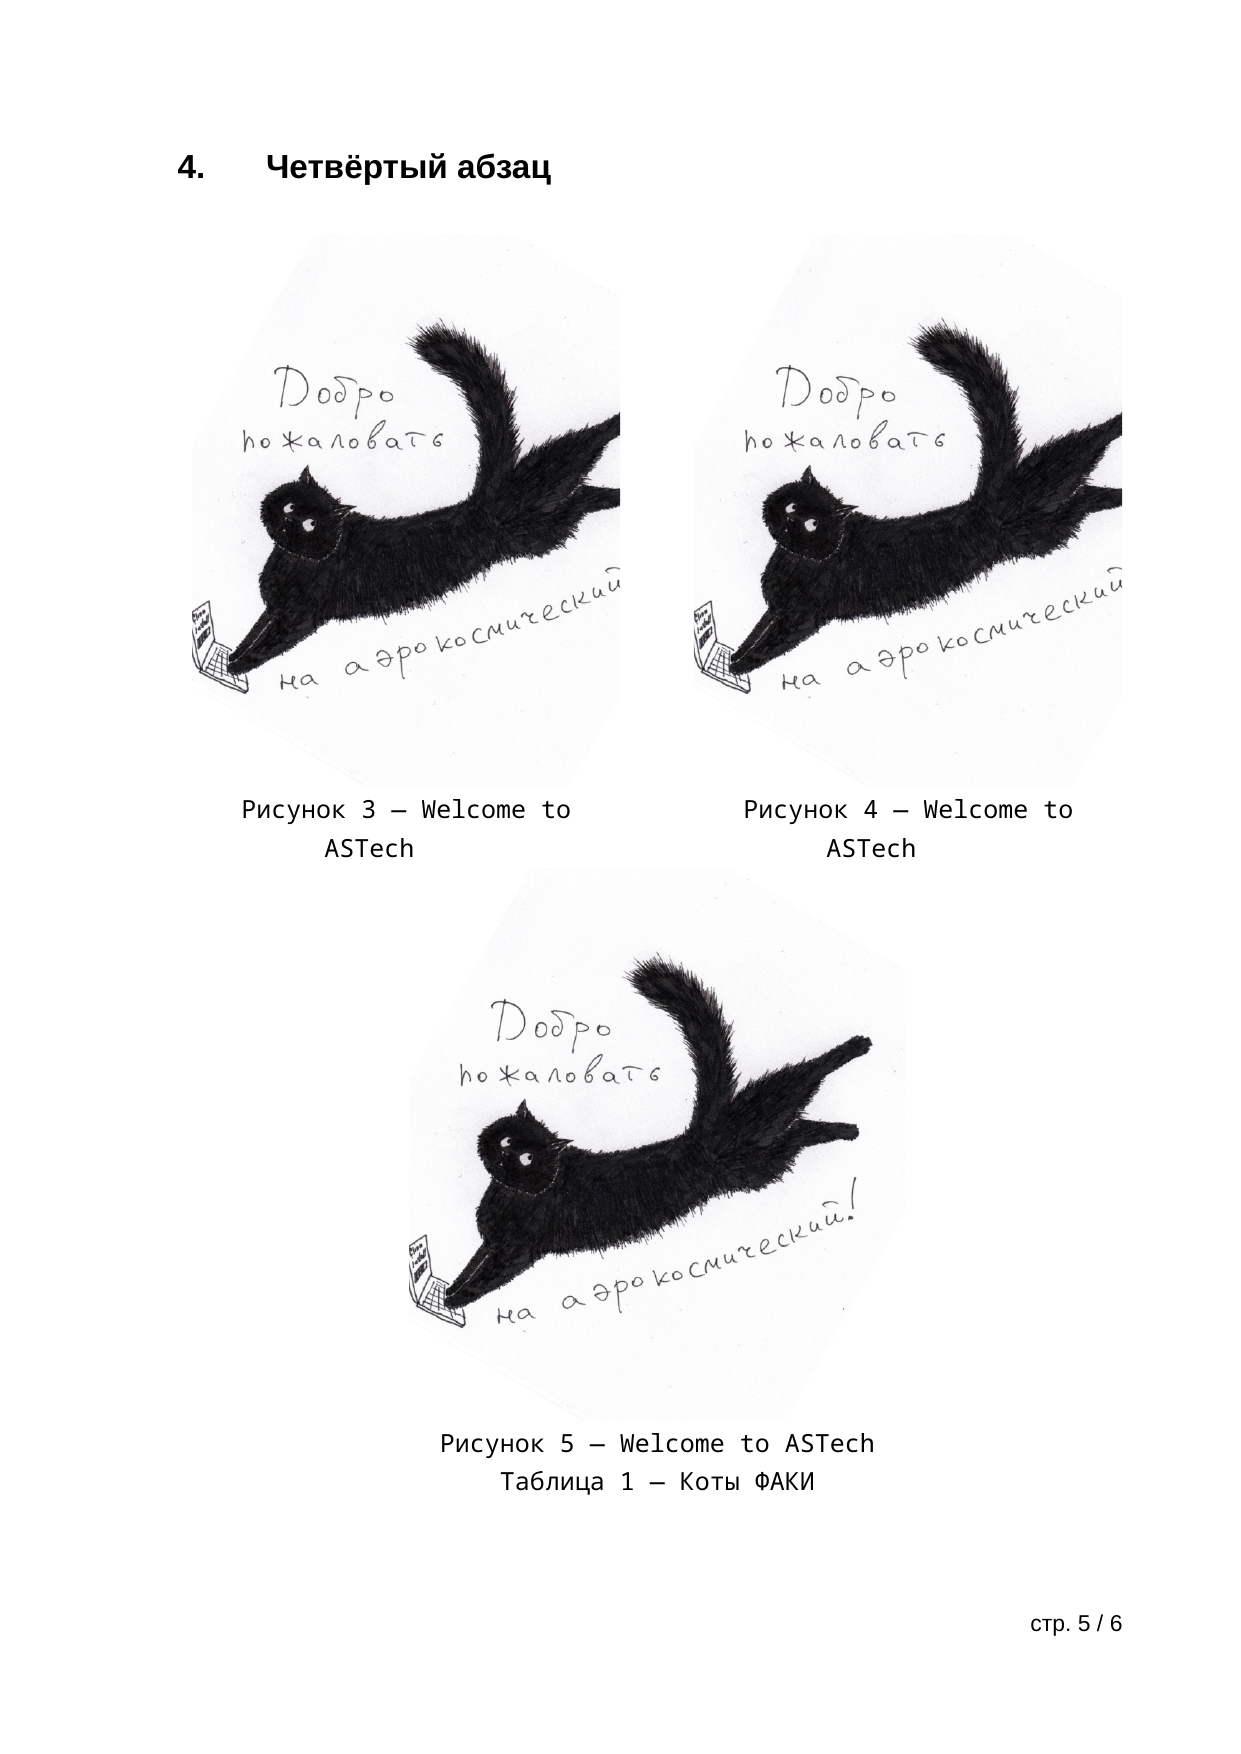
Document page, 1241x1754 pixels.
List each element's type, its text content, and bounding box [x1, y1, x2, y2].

table_header Рисунок 3 — Welcome to ASTech [118, 235, 620, 869]
subtitle Четвёртый абзац [118, 148, 1122, 186]
table_header Рисунок 4 — Welcome to ASTech [620, 235, 1122, 869]
picture [192, 234, 621, 787]
picture [693, 234, 1123, 787]
text Таблица 1 — Коты ФАКИ [118, 1464, 1122, 1498]
picture [409, 868, 905, 1421]
table_cell Рисунок 5 — Welcome to ASTech [118, 869, 1122, 1464]
